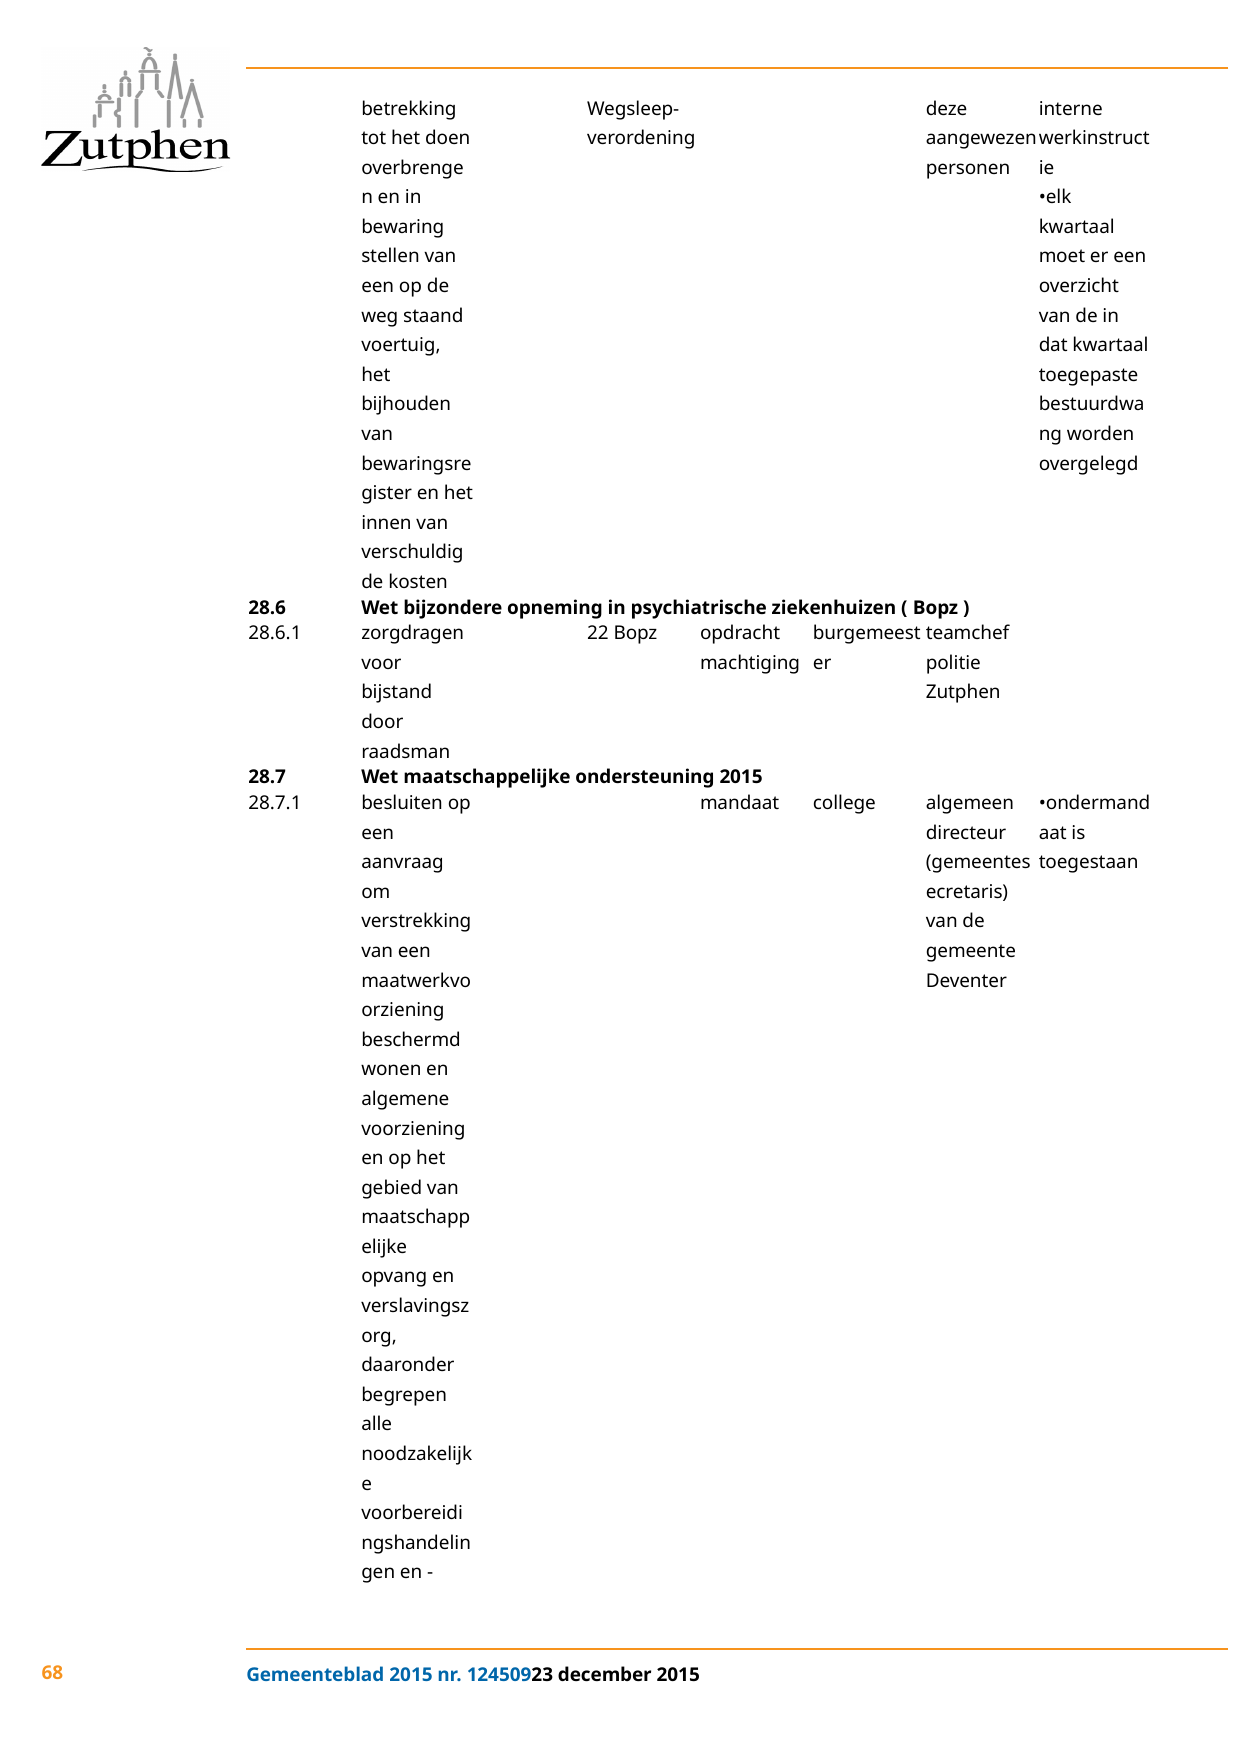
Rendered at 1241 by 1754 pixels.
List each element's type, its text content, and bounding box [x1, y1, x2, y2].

table_cell algemeen directeur (gemeentesecretaris) van de gemeente Deventer [926, 789, 1038, 1584]
table_cell teamchef politie Zutphen [926, 620, 1038, 764]
table_cell betrekking tot het doen overbrengen en in bewaring stellen van een op de weg staand voertuig, het bijhouden van bewaringsregister en het innen van verschuldigde kosten [361, 95, 474, 594]
table_cell Wegsleep- verordening [587, 95, 700, 594]
table_cell 28.7 [248, 764, 361, 789]
table_cell [474, 620, 587, 764]
table_cell 28.6.1 [248, 620, 361, 764]
table_cell [587, 789, 700, 1584]
table_cell [474, 95, 587, 594]
picture [41, 47, 231, 172]
table_cell mandaat [700, 789, 813, 1584]
table_cell [1039, 620, 1152, 764]
table_cell burgemeester [813, 620, 926, 764]
table_cell deze aangewezen personen [926, 95, 1038, 594]
table_cell [474, 789, 587, 1584]
table_cell [813, 95, 926, 594]
table_cell Wet bijzondere opneming in psychiatrische ziekenhuizen ( Bopz ) [361, 594, 1152, 619]
table_cell [700, 95, 813, 594]
table_cell zorgdragen voor bijstand door raadsman [361, 620, 474, 764]
table_cell 28.6 [248, 594, 361, 619]
table_cell college [813, 789, 926, 1584]
table_cell besluiten op een aanvraag om verstrekking van een maatwerkvoorziening beschermd wonen en algemene voorzieningen op het gebied van maatschappelijke opvang en verslavingszorg, daaronder begrepen alle noodzakelijke voorbereidingshandelingen en [361, 789, 474, 1584]
table_cell Wet maatschappelijke ondersteuning 2015 [361, 764, 1152, 789]
table_cell [248, 95, 361, 594]
table_cell opdracht machtiging [700, 620, 813, 764]
table_cell •ondermandaat is toegestaan [1039, 789, 1152, 1584]
table_cell interne werkinstructie •elk kwartaal moet er een overzicht van de in dat kwartaal toegepaste bestuurdwang worden overgelegd [1039, 95, 1152, 594]
table_cell 22 Bopz [587, 620, 700, 764]
table_cell 28.7.1 [248, 789, 361, 1584]
